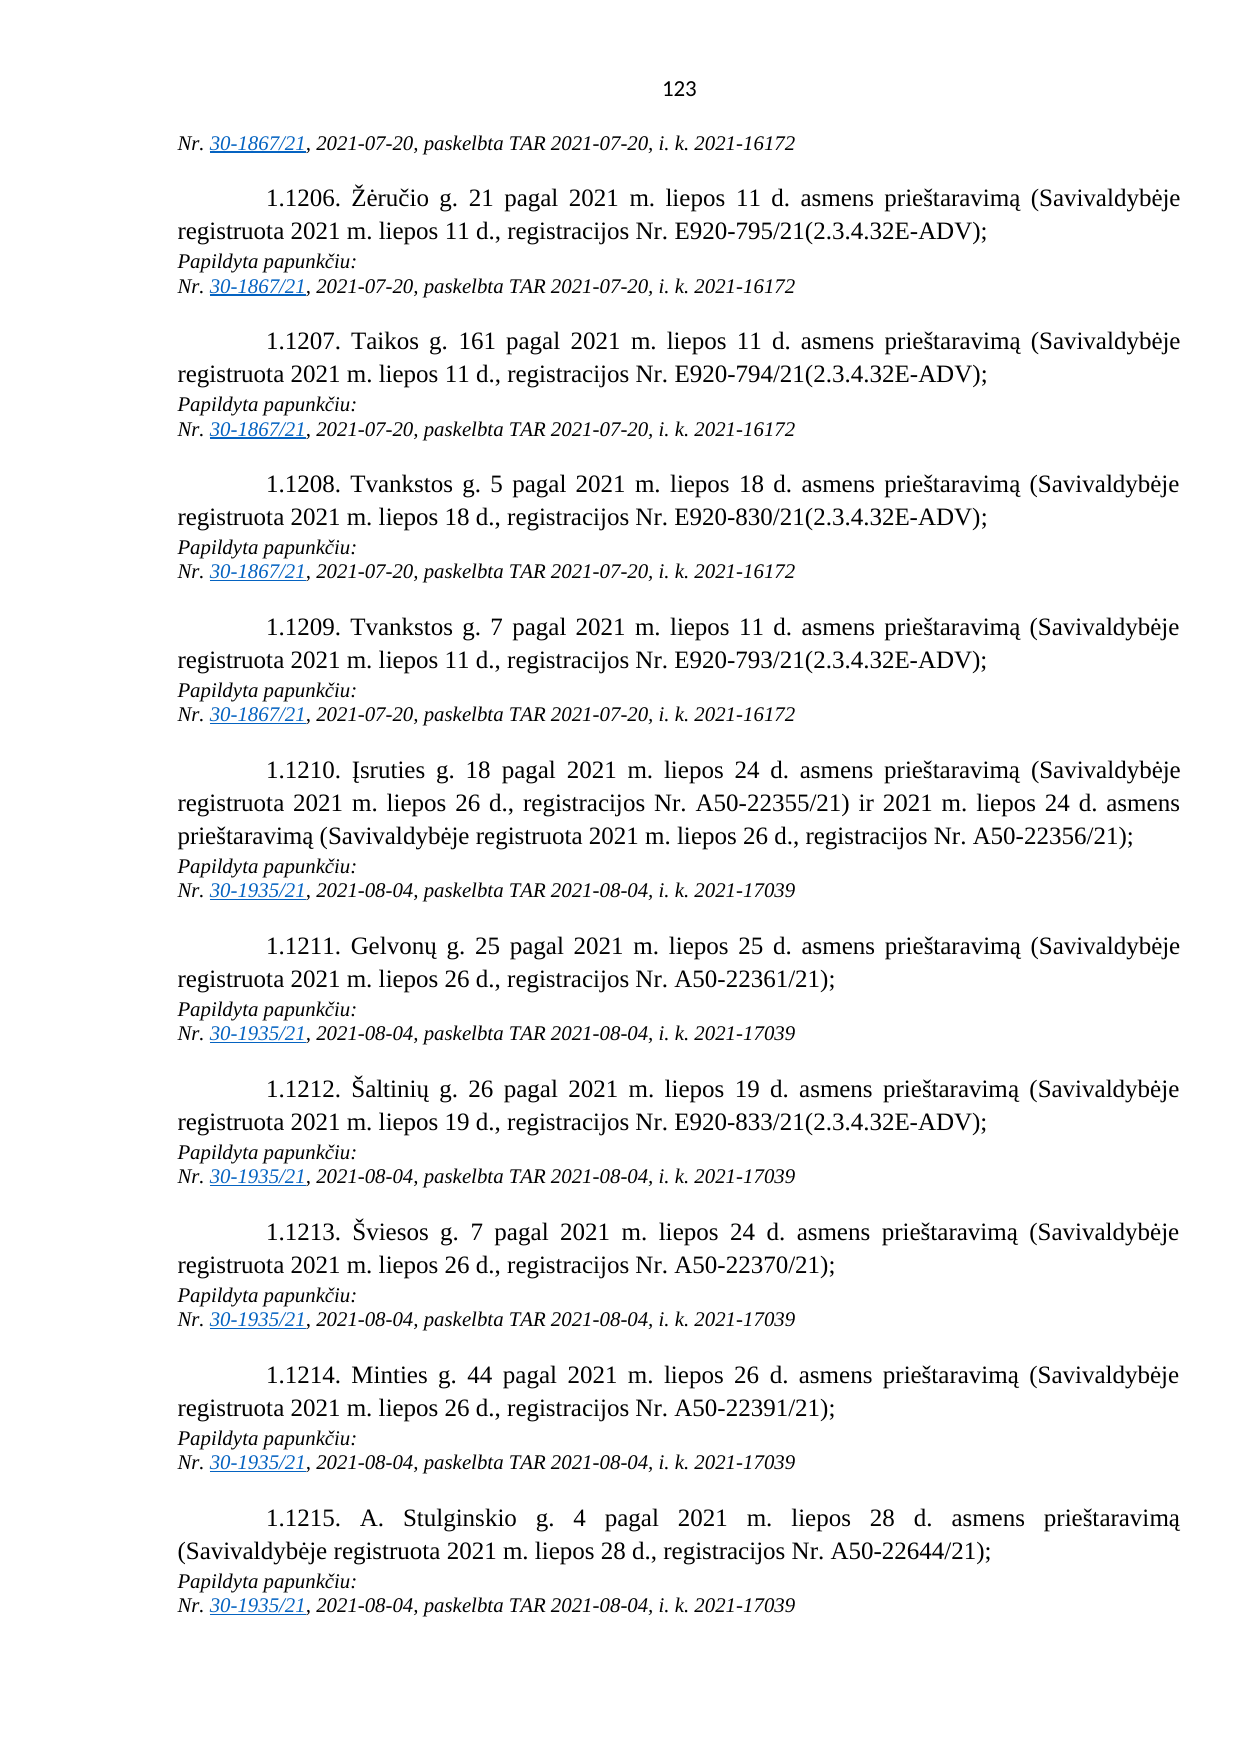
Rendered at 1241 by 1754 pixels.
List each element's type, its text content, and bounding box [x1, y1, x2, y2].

text 1.1211. Gelvonų g. 25 pagal 2021 m. liepos 25 d. asmens prieštaravimą (Savivaldybėje registruota 2021 m. liepos 26 d., registracijos Nr. A50-22361/21); [177, 931, 1181, 993]
text Papildyta papunkčiu: [177, 392, 1181, 416]
text 1.1207. Taikos g. 161 pagal 2021 m. liepos 11 d. asmens prieštaravimą (Savivaldybėje registruota 2021 m. liepos 11 d., registracijos Nr. E920-794/21(2.3.4.32E-ADV); [177, 326, 1181, 388]
text Nr. 30-1935/21, 2021-08-04, paskelbta TAR 2021-08-04, i. k. 2021-17039 [177, 1593, 1181, 1617]
text 1.1215. A. Stulginskio g. 4 pagal 2021 m. liepos 28 d. asmens prieštaravimą (Savivaldybėje registruota 2021 m. liepos 28 d., registracijos Nr. A50-22644/21); [177, 1503, 1181, 1564]
text Papildyta papunkčiu: [177, 1140, 1181, 1164]
text 1.1206. Žėručio g. 21 pagal 2021 m. liepos 11 d. asmens prieštaravimą (Savivaldybėje registruota 2021 m. liepos 11 d., registracijos Nr. E920-795/21(2.3.4.32E-ADV); [177, 183, 1181, 245]
text 1.1208. Tvankstos g. 5 pagal 2021 m. liepos 18 d. asmens prieštaravimą (Savivaldybėje registruota 2021 m. liepos 18 d., registracijos Nr. E920-830/21(2.3.4.32E-ADV); [177, 469, 1181, 531]
text 1.1210. Įsruties g. 18 pagal 2021 m. liepos 24 d. asmens prieštaravimą (Savivaldybėje registruota 2021 m. liepos 26 d., registracijos Nr. A50-22355/21) ir 2021 m. liepos 24 d. asmens prieštaravimą (Savivaldybėje registruota 2021 m. liepos 26 d., registracijos Nr. A50-22356/21); [177, 755, 1181, 850]
text Papildyta papunkčiu: [177, 854, 1181, 878]
text 1.1209. Tvankstos g. 7 pagal 2021 m. liepos 11 d. asmens prieštaravimą (Savivaldybėje registruota 2021 m. liepos 11 d., registracijos Nr. E920-793/21(2.3.4.32E-ADV); [177, 612, 1181, 674]
text 1.1212. Šaltinių g. 26 pagal 2021 m. liepos 19 d. asmens prieštaravimą (Savivaldybėje registruota 2021 m. liepos 19 d., registracijos Nr. E920-833/21(2.3.4.32E-ADV); [177, 1074, 1181, 1136]
text 1.1214. Minties g. 44 pagal 2021 m. liepos 26 d. asmens prieštaravimą (Savivaldybėje registruota 2021 m. liepos 26 d., registracijos Nr. A50-22391/21); [177, 1360, 1181, 1422]
text Papildyta papunkčiu: [177, 1426, 1181, 1450]
text Papildyta papunkčiu: [177, 678, 1181, 702]
text Nr. 30-1867/21, 2021-07-20, paskelbta TAR 2021-07-20, i. k. 2021-16172 [177, 416, 1181, 441]
text Papildyta papunkčiu: [177, 535, 1181, 559]
text Nr. 30-1867/21, 2021-07-20, paskelbta TAR 2021-07-20, i. k. 2021-16172 [177, 131, 1181, 155]
text Nr. 30-1935/21, 2021-08-04, paskelbta TAR 2021-08-04, i. k. 2021-17039 [177, 1021, 1181, 1045]
text Nr. 30-1867/21, 2021-07-20, paskelbta TAR 2021-07-20, i. k. 2021-16172 [177, 702, 1181, 726]
text Papildyta papunkčiu: [177, 997, 1181, 1021]
text Nr. 30-1867/21, 2021-07-20, paskelbta TAR 2021-07-20, i. k. 2021-16172 [177, 559, 1181, 583]
text 1.1213. Šviesos g. 7 pagal 2021 m. liepos 24 d. asmens prieštaravimą (Savivaldybėje registruota 2021 m. liepos 26 d., registracijos Nr. A50-22370/21); [177, 1217, 1181, 1279]
text Nr. 30-1935/21, 2021-08-04, paskelbta TAR 2021-08-04, i. k. 2021-17039 [177, 1450, 1181, 1474]
text Nr. 30-1867/21, 2021-07-20, paskelbta TAR 2021-07-20, i. k. 2021-16172 [177, 273, 1181, 298]
text Nr. 30-1935/21, 2021-08-04, paskelbta TAR 2021-08-04, i. k. 2021-17039 [177, 1164, 1181, 1188]
text Papildyta papunkčiu: [177, 1283, 1181, 1307]
text Papildyta papunkčiu: [177, 249, 1181, 273]
text Papildyta papunkčiu: [177, 1569, 1181, 1593]
text Nr. 30-1935/21, 2021-08-04, paskelbta TAR 2021-08-04, i. k. 2021-17039 [177, 878, 1181, 902]
text Nr. 30-1935/21, 2021-08-04, paskelbta TAR 2021-08-04, i. k. 2021-17039 [177, 1307, 1181, 1331]
